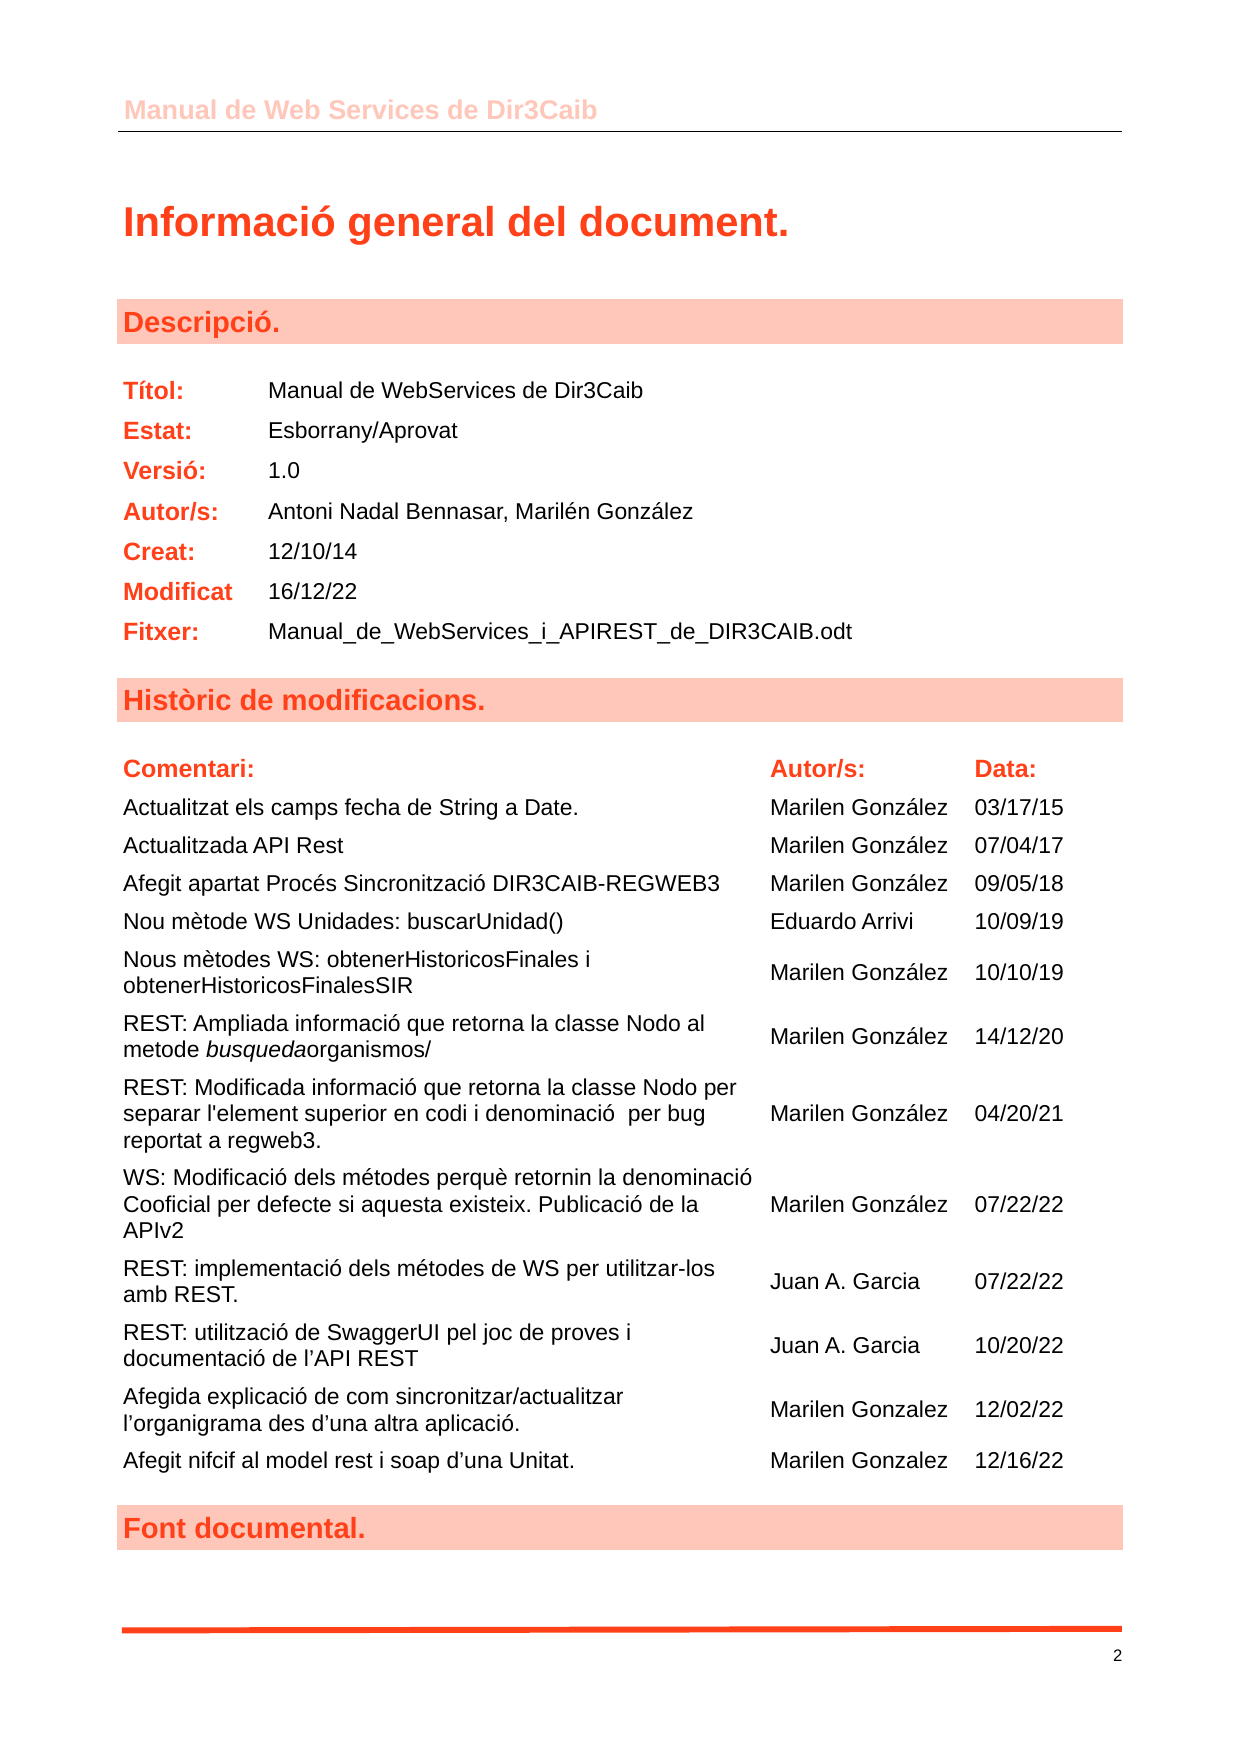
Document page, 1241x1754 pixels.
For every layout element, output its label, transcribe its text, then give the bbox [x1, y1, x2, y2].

table_cell Juan A. Garcia [764, 1313, 968, 1377]
table_cell 20/04/21 [969, 1068, 1123, 1159]
table_cell Marilen Gonzalez [764, 1378, 968, 1442]
table_cell 10/12/14 [262, 531, 1123, 571]
table_cell 10/10/19 [969, 940, 1123, 1004]
table_cell WS: Modificació dels métodes perquè retornin la denominació Cooficial per defecte si aquesta existeix. Publicació de la APIv2 [117, 1159, 764, 1249]
table_cell [117, 652, 1123, 677]
table_cell 09/05/18 [969, 864, 1123, 902]
table_cell Autor/s: [764, 748, 968, 788]
table_cell 17/03/15 [969, 789, 1123, 826]
table_header Informació general del document. [117, 192, 1123, 299]
table_cell Marilen González [764, 789, 968, 826]
table_cell 07/04/17 [969, 826, 1123, 864]
table_cell Juan A. Garcia [764, 1249, 968, 1313]
table_cell 1.0 [262, 451, 1123, 491]
table_cell Versió: [117, 451, 262, 491]
table_cell Marilen González [764, 1004, 968, 1068]
table_cell Font documental. [117, 1505, 1123, 1550]
table_cell Afegit apartat Procés Sincronització DIR3CAIB-REGWEB3 [117, 864, 764, 902]
table_cell Afegit nifcif al model rest i soap d’una Unitat. [117, 1442, 764, 1479]
table_cell Manual de WebServices de Dir3Caib [262, 370, 1123, 410]
table_cell Històric de modificacions. [117, 678, 1123, 722]
table_cell Comentari: [117, 748, 764, 788]
table_cell 16/12/22 [262, 571, 1123, 611]
table_cell [117, 1550, 1123, 1576]
table_cell Títol: [117, 370, 262, 410]
table_cell [117, 1480, 1123, 1505]
table_cell REST: implementació dels métodes de WS per utilitzar-los amb REST. [117, 1249, 764, 1313]
table_cell Marilen González [764, 864, 968, 902]
table_cell Marilen González [764, 826, 968, 864]
table_cell 10/09/19 [969, 902, 1123, 940]
table_cell Estat: [117, 410, 262, 451]
table_cell Descripció. [117, 299, 1123, 344]
table_cell REST: Ampliada informació que retorna la classe Nodo al metode busquedaorganismos/ [117, 1004, 764, 1068]
table_cell 20/10/22 [969, 1313, 1123, 1377]
table_cell [117, 723, 1123, 748]
table_cell 16/12/22 [969, 1442, 1123, 1479]
table_cell Eduardo Arrivi [764, 902, 968, 940]
table_cell 22/07/22 [969, 1159, 1123, 1249]
table_cell 02/12/22 [969, 1378, 1123, 1442]
table_cell Marilen González [764, 1068, 968, 1159]
table_cell Esborrany/Aprovat [262, 410, 1123, 451]
table_cell 14/12/20 [969, 1004, 1123, 1068]
table_cell Nou mètode WS Unidades: buscarUnidad() [117, 902, 764, 940]
table_cell Creat: [117, 531, 262, 571]
table_cell Antoni Nadal Bennasar, Marilén González [262, 491, 1123, 531]
table_cell Modificat [117, 571, 262, 611]
table_cell Marilen Gonzalez [764, 1442, 968, 1479]
table_cell REST: utilització de SwaggerUI pel joc de proves i documentació de l’API REST [117, 1313, 764, 1377]
table_cell [117, 344, 1123, 370]
table_cell Data: [969, 748, 1123, 788]
table_cell Marilen González [764, 940, 968, 1004]
table_cell Nous mètodes WS: obtenerHistoricosFinales i obtenerHistoricosFinalesSIR [117, 940, 764, 1004]
table_cell 22/07/22 [969, 1249, 1123, 1313]
table_cell Autor/s: [117, 491, 262, 531]
table_cell Manual_de_WebServices_i_APIREST_de_DIR3CAIB.odt [262, 611, 1123, 652]
table_cell REST: Modificada informació que retorna la classe Nodo per separar l'element superior en codi i denominació per bug reportat a regweb3. [117, 1068, 764, 1159]
table_cell Afegida explicació de com sincronitzar/actualitzar l’organigrama des d’una altra aplicació. [117, 1378, 764, 1442]
table_cell Actualitzada API Rest [117, 826, 764, 864]
table_cell Actualitzat els camps fecha de String a Date. [117, 789, 764, 826]
table_cell Fitxer: [117, 611, 262, 652]
table_cell Marilen González [764, 1159, 968, 1249]
